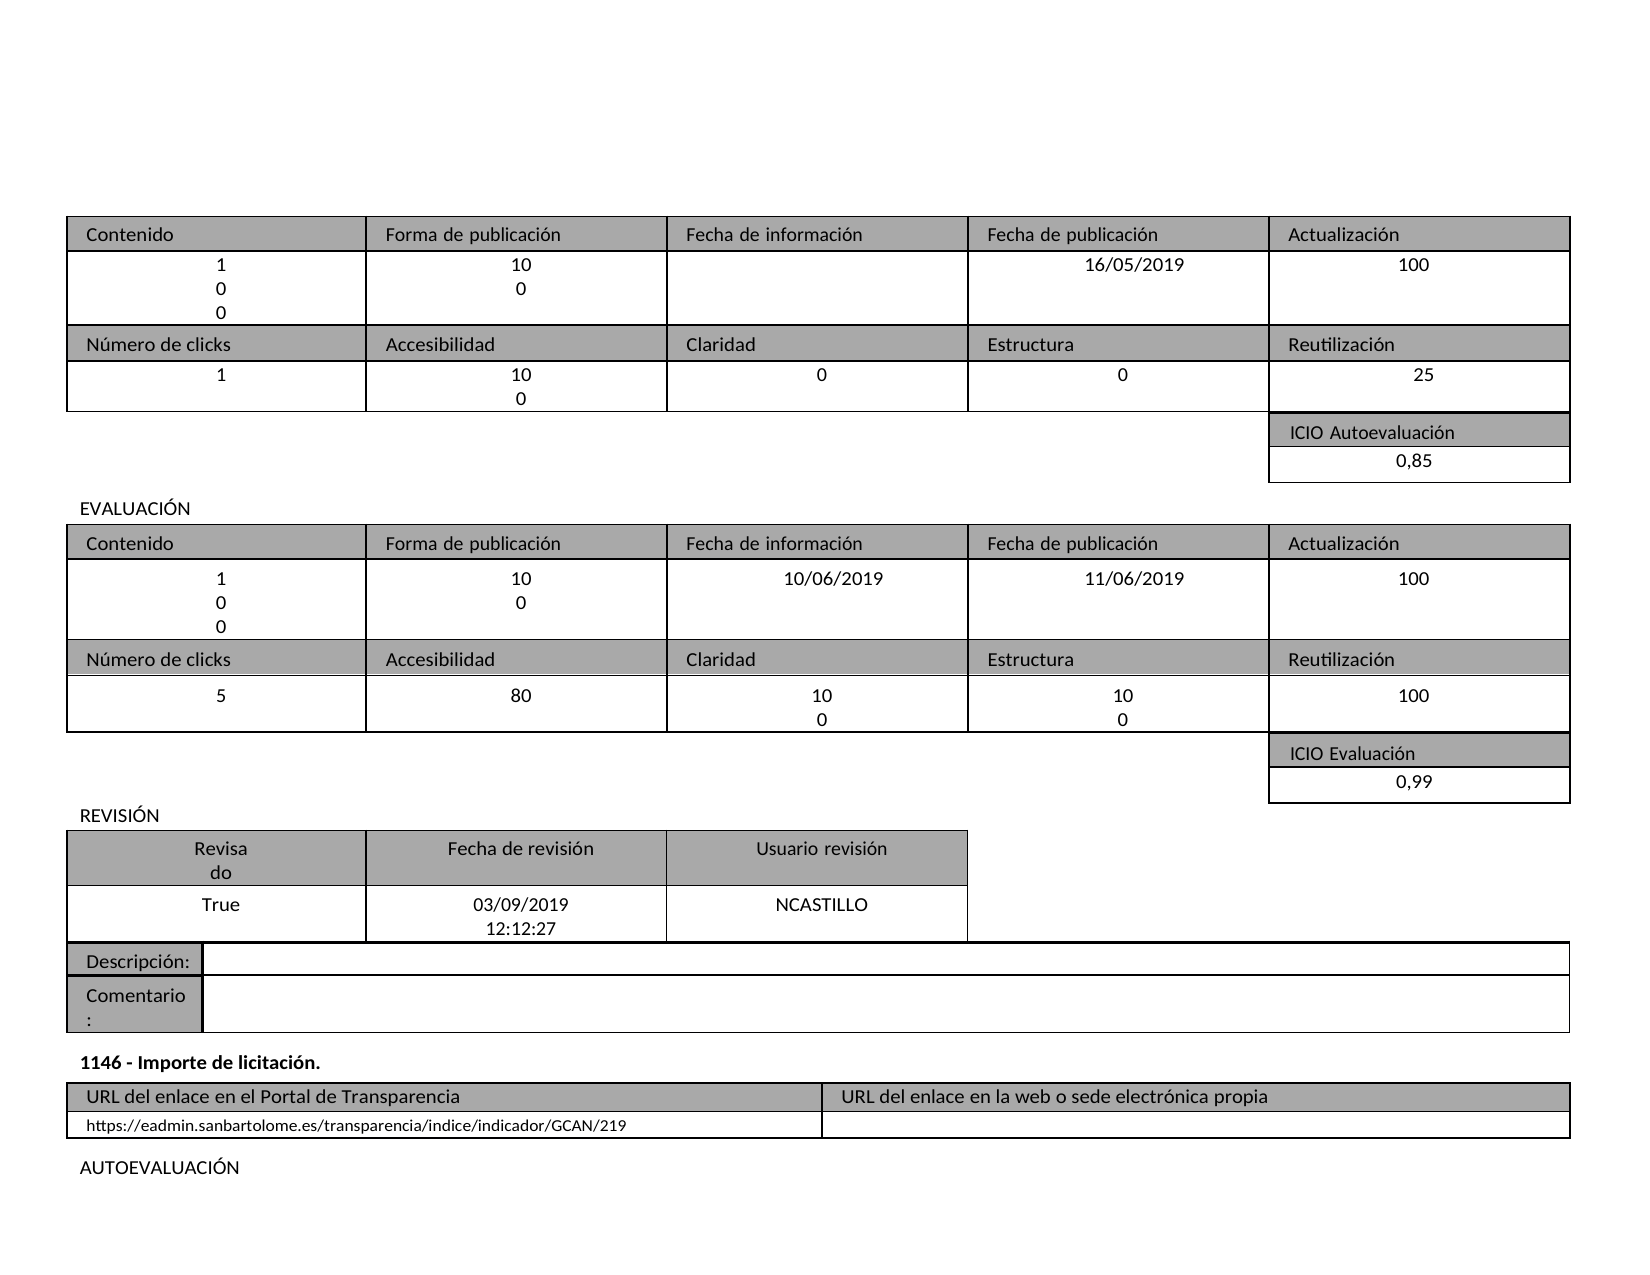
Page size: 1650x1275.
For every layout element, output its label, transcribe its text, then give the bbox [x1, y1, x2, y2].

table_header Fecha de información [668, 525, 967, 558]
table_cell [67, 412, 1268, 482]
table_cell 100 [1270, 252, 1569, 324]
table_cell 1 [68, 362, 365, 411]
table_cell 5 [68, 676, 365, 731]
table_header Actualización [1270, 217, 1569, 250]
table_header Revisado [68, 831, 365, 885]
table_cell [823, 1112, 1569, 1137]
table_cell 100 [969, 676, 1268, 731]
table_header Fecha de revisión [367, 831, 666, 885]
table_header Usuario revisión [667, 831, 967, 885]
table_cell 0,85 [1270, 447, 1569, 482]
table_cell 10/06/2019 [668, 560, 967, 639]
table_cell https://eadmin.sanbartolome.es/transparencia/indice/indicador/GCAN/219 [68, 1112, 821, 1137]
table_header Fecha de publicación [969, 217, 1268, 250]
table_cell 100 [1270, 676, 1569, 731]
table_cell 0 [668, 362, 967, 411]
table_header Fecha de información [668, 217, 967, 250]
table_cell 100 [68, 252, 365, 324]
table_cell 100 [367, 252, 666, 324]
table_cell Claridad [668, 640, 967, 674]
table_cell True [68, 886, 365, 941]
table_header Contenido [68, 217, 365, 250]
table_cell 0 [969, 362, 1268, 411]
table_cell Claridad [668, 326, 967, 360]
table_cell Reutilización [1270, 640, 1569, 674]
table_cell ICIO Evaluación [1270, 734, 1569, 766]
table_header Forma de publicación [367, 525, 666, 558]
table_header Forma de publicación [367, 217, 666, 250]
text REVISIÓN [79, 804, 1594, 828]
table_cell Número de clicks [68, 326, 365, 360]
table_header Contenido [68, 525, 365, 558]
table_cell Estructura [969, 640, 1268, 674]
table_cell 100 [1270, 560, 1569, 639]
table_cell Accesibilidad [367, 326, 666, 360]
table_cell 11/06/2019 [969, 560, 1268, 639]
table_header URL del enlace en el Portal de Transparencia [68, 1084, 821, 1111]
table_header URL del enlace en la web o sede electrónica propia [823, 1084, 1569, 1111]
table_cell Descripción: [68, 944, 201, 974]
table_cell ICIO Autoevaluación [1270, 414, 1569, 446]
table_header Fecha de publicación [969, 525, 1268, 558]
table_cell 100 [367, 560, 666, 639]
table_header Actualización [1270, 525, 1569, 558]
table_cell 100 [668, 676, 967, 731]
table_cell [67, 733, 1268, 802]
table_cell 16/05/2019 [969, 252, 1268, 324]
table_cell NCASTILLO [667, 886, 967, 941]
text AUTOEVALUACIÓN [79, 1155, 1594, 1179]
table_cell [204, 976, 1569, 1032]
table_cell 03/09/2019 12:12:27 [367, 886, 666, 941]
table_cell [204, 944, 1569, 974]
table_cell [668, 252, 967, 324]
table_header [968, 830, 1569, 941]
table_cell Reutilización [1270, 326, 1569, 360]
table_cell 100 [367, 362, 666, 411]
text 1146 - Importe de licitación. [79, 1050, 1594, 1074]
table_cell Estructura [969, 326, 1268, 360]
table_cell Comentario: [68, 977, 201, 1032]
table_cell Accesibilidad [367, 640, 666, 674]
table_cell 100 [68, 560, 365, 639]
text EVALUACIÓN [79, 496, 1594, 520]
table_cell 80 [367, 676, 666, 731]
table_cell Número de clicks [68, 640, 365, 674]
table_cell 25 [1270, 362, 1569, 411]
table_cell 0,99 [1270, 768, 1569, 802]
